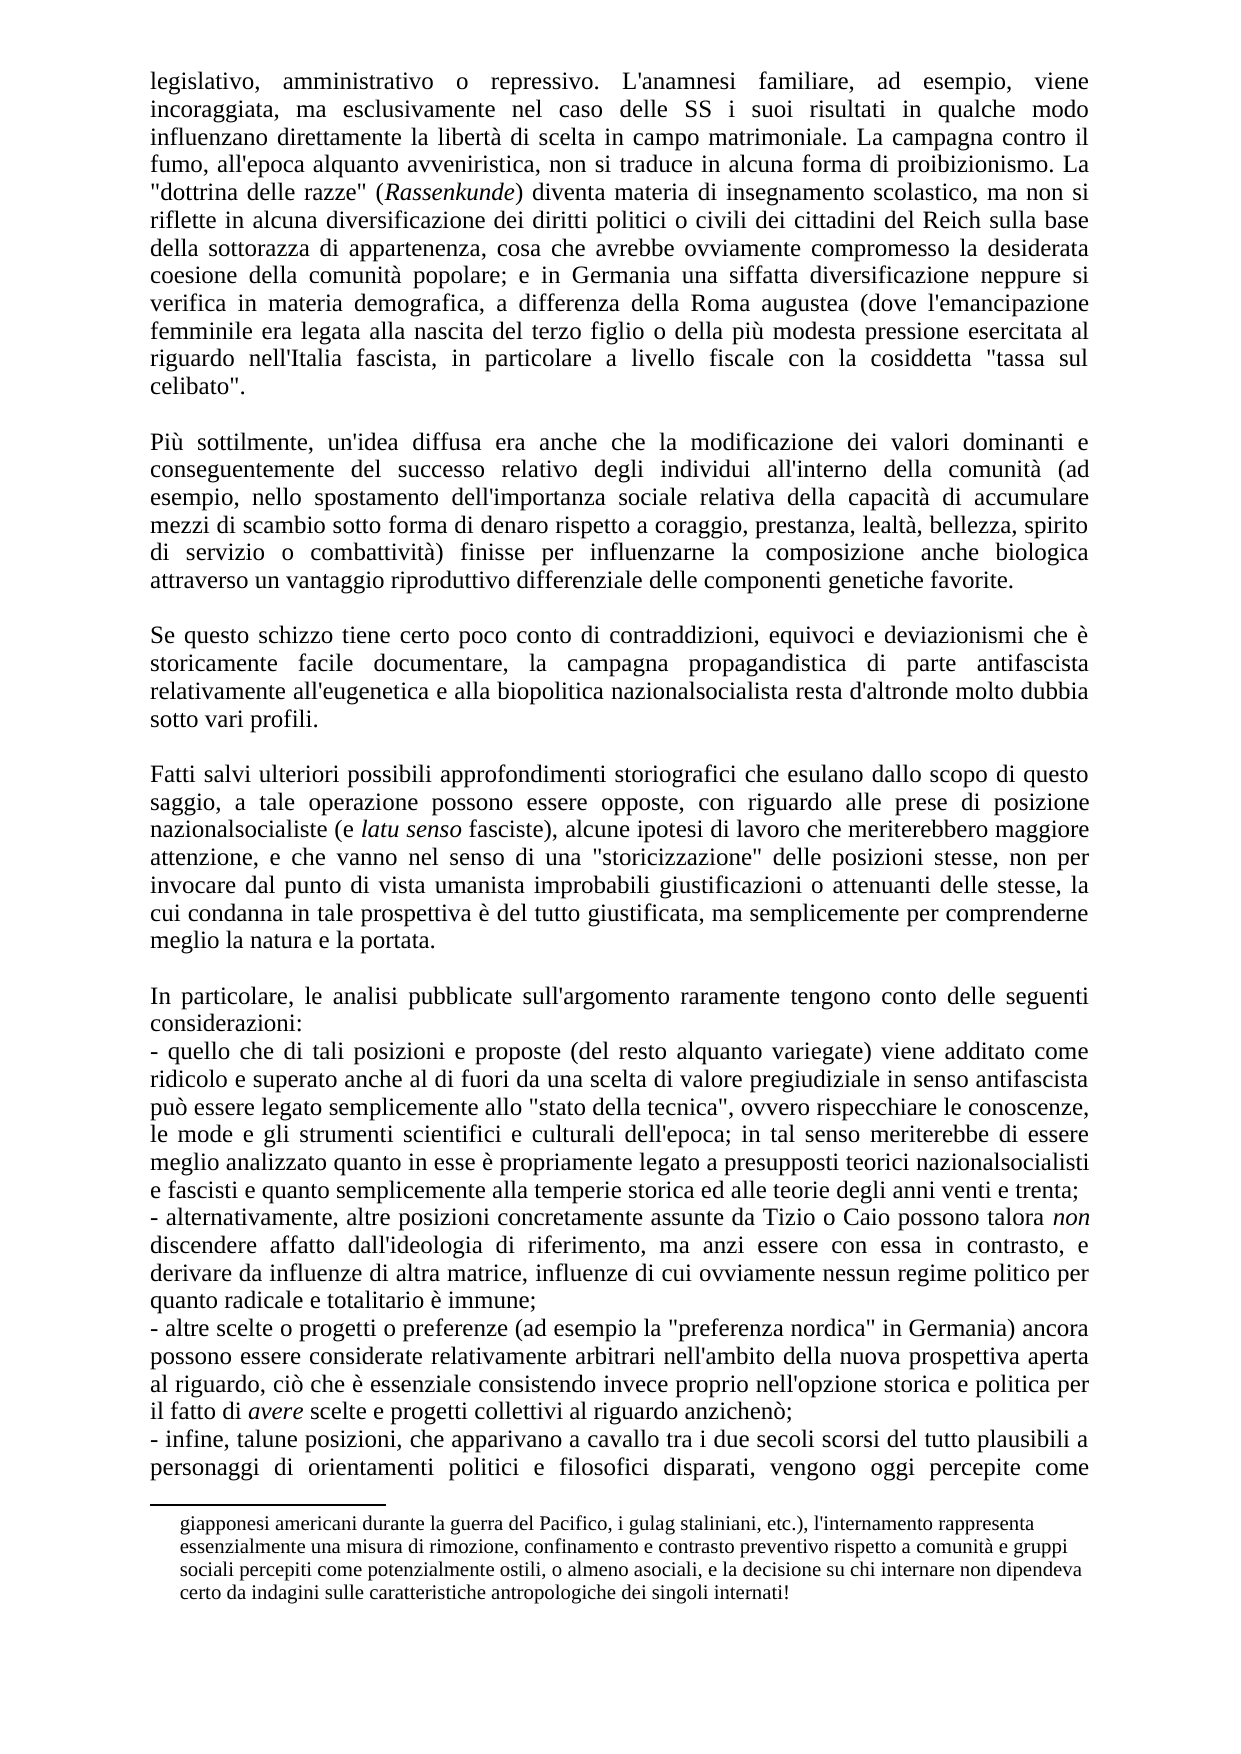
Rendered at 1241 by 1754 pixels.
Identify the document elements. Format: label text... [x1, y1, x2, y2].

text - infine, talune posizioni, che apparivano a cavallo tra i due secoli scorsi del tutto plausibili a personaggi di orientamenti politici e filosofici disparati, vengono oggi percepite come [150, 1425, 1090, 1481]
text - quello che di tali posizioni e proposte (del resto alquanto variegate) viene additato come ridicolo e superato anche al di fuori da una scelta di valore pregiudiziale in senso antifascista può essere legato semplicemente allo "stato della tecnica", ovvero rispecchiare le conoscenze, le mode e gli strumenti scientifici e culturali dell'epoca; in tal senso meriterebbe di essere meglio analizzato quanto in esse è propriamente legato a presupposti teorici nazionalsocialisti e fascisti e quanto semplicemente alla temperie storica ed alle teorie degli anni venti e trenta; [150, 1037, 1090, 1203]
text Fatti salvi ulteriori possibili approfondimenti storiografici che esulano dallo scopo di questo saggio, a tale operazione possono essere opposte, con riguardo alle prese di posizione nazionalsocialiste (e latu senso fasciste), alcune ipotesi di lavoro che meriterebbero maggiore attenzione, e che vanno nel senso di una "storicizzazione" delle posizioni stesse, non per invocare dal punto di vista umanista improbabili giustificazioni o attenuanti delle stesse, la cui condanna in tale prospettiva è del tutto giustificata, ma semplicemente per comprenderne meglio la natura e la portata. [150, 760, 1090, 954]
text - alternativamente, altre posizioni concretamente assunte da Tizio o Caio possono talora non discendere affatto dall'ideologia di riferimento, ma anzi essere con essa in contrasto, e derivare da influenze di altra matrice, influenze di cui ovviamente nessun regime politico per quanto radicale e totalitario è immune; [150, 1203, 1090, 1314]
text giapponesi americani durante la guerra del Pacifico, i gulag staliniani, etc.), l'internamento rappresenta essenzialmente una misura di rimozione, confinamento e contrasto preventivo rispetto a comunità e gruppi sociali percepiti come potenzialmente ostili, o almeno asociali, e la decisione su chi internare non dipendeva certo da indagini sulle caratteristiche antropologiche dei singoli internati! [150, 1511, 1090, 1604]
text Più sottilmente, un'idea diffusa era anche che la modificazione dei valori dominanti e conseguentemente del successo relativo degli individui all'interno della comunità (ad esempio, nello spostamento dell'importanza sociale relativa della capacità di accumulare mezzi di scambio sotto forma di denaro rispetto a coraggio, prestanza, lealtà, bellezza, spirito di servizio o combattività) finisse per influenzarne la composizione anche biologica attraverso un vantaggio riproduttivo differenziale delle componenti genetiche favorite. [150, 428, 1090, 594]
text legislativo, amministrativo o repressivo. L'anamnesi familiare, ad esempio, viene incoraggiata, ma esclusivamente nel caso delle SS i suoi risultati in qualche modo influenzano direttamente la libertà di scelta in campo matrimoniale. La campagna contro il fumo, all'epoca alquanto avveniristica, non si traduce in alcuna forma di proibizionismo. La "dottrina delle razze" (Rassenkunde) diventa materia di insegnamento scolastico, ma non si riflette in alcuna diversificazione dei diritti politici o civili dei cittadini del Reich sulla base della sottorazza di appartenenza, cosa che avrebbe ovviamente compromesso la desiderata coesione della comunità popolare; e in Germania una siffatta diversificazione neppure si verifica in materia demografica, a differenza della Roma augustea (dove l'emancipazione femminile era legata alla nascita del terzo figlio o della più modesta pressione esercitata al riguardo nell'Italia fascista, in particolare a livello fiscale con la cosiddetta "tassa sul celibato". [150, 67, 1090, 400]
text - altre scelte o progetti o preferenze (ad esempio la "preferenza nordica" in Germania) ancora possono essere considerate relativamente arbitrari nell'ambito della nuova prospettiva aperta al riguardo, ciò che è essenziale consistendo invece proprio nell'opzione storica e politica per il fatto di avere scelte e progetti collettivi al riguardo anzichenò; [150, 1314, 1090, 1425]
text Se questo schizzo tiene certo poco conto di contraddizioni, equivoci e deviazionismi che è storicamente facile documentare, la campagna propagandistica di parte antifascista relativamente all'eugenetica e alla biopolitica nazionalsocialista resta d'altronde molto dubbia sotto vari profili. [150, 622, 1090, 732]
text In particolare, le analisi pubblicate sull'argomento raramente tengono conto delle seguenti considerazioni: [150, 982, 1090, 1037]
